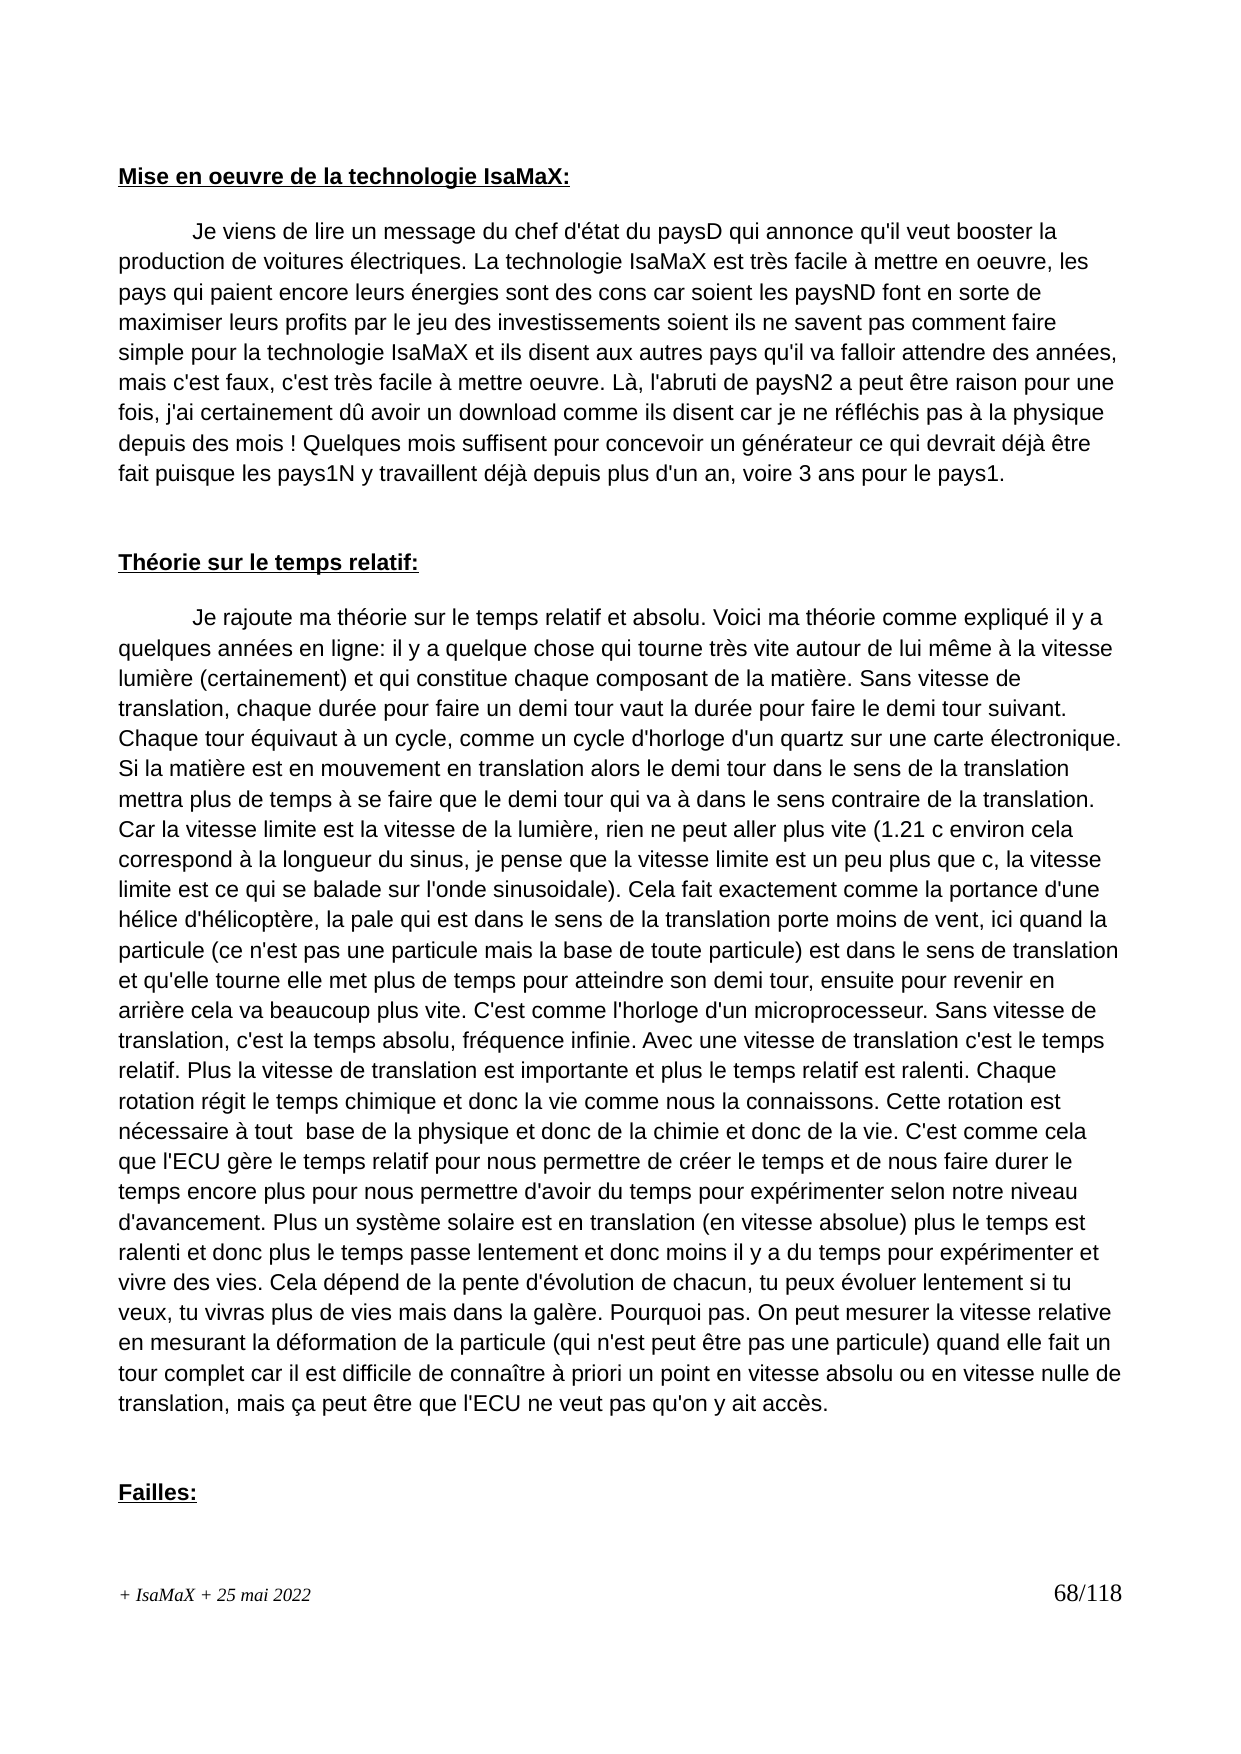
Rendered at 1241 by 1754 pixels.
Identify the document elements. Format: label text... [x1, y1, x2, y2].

text Failles: [118, 1479, 1122, 1506]
text Théorie sur le temps relatif: [118, 549, 1122, 576]
text Je viens de lire un message du chef d'état du paysD qui annonce qu'il veut booster la production de voitures électriques. La technologie IsaMaX est très facile à mettre en oeuvre, les pays qui paient encore leurs énergies sont des cons car soient les paysND font en sorte de maximiser leurs profits par le jeu des investissements soient ils ne savent pas comment faire simple pour la technologie IsaMaX et ils disent aux autres pays qu'il va falloir attendre des années, mais c'est faux, c'est très facile à mettre oeuvre. Là, l'abruti de paysN2 a peut être raison pour une fois, j'ai certainement dû avoir un download comme ils disent car je ne réfléchis pas à la physique depuis des mois ! Quelques mois suffisent pour concevoir un générateur ce qui devrait déjà être fait puisque les pays1N y travaillent déjà depuis plus d'un an, voire 3 ans pour le pays1. [118, 218, 1122, 486]
text Je rajoute ma théorie sur le temps relatif et absolu. Voici ma théorie comme expliqué il y a quelques années en ligne: il y a quelque chose qui tourne très vite autour de lui même à la vitesse lumière (certainement) et qui constitue chaque composant de la matière. Sans vitesse de translation, chaque durée pour faire un demi tour vaut la durée pour faire le demi tour suivant. Chaque tour équivaut à un cycle, comme un cycle d'horloge d'un quartz sur une carte électronique. Si la matière est en mouvement en translation alors le demi tour dans le sens de la translation mettra plus de temps à se faire que le demi tour qui va à dans le sens contraire de la translation. Car la vitesse limite est la vitesse de la lumière, rien ne peut aller plus vite (1.21 c environ cela correspond à la longueur du sinus, je pense que la vitesse limite est un peu plus que c, la vitesse limite est ce qui se balade sur l'onde sinusoidale). Cela fait exactement comme la portance d'une hélice d'hélicoptère, la pale qui est dans le sens de la translation porte moins de vent, ici quand la particule (ce n'est pas une particule mais la base de toute particule) est dans le sens de translation et qu'elle tourne elle met plus de temps pour atteindre son demi tour, ensuite pour revenir en arrière cela va beaucoup plus vite. C'est comme l'horloge d'un microprocesseur. Sans vitesse de translation, c'est la temps absolu, fréquence infinie. Avec une vitesse de translation c'est le temps relatif. Plus la vitesse de translation est importante et plus le temps relatif est ralenti. Chaque rotation régit le temps chimique et donc la vie comme nous la connaissons. Cette rotation est nécessaire à tout base de la physique et donc de la chimie et donc de la vie. C'est comme cela que l'ECU gère le temps relatif pour nous permettre de créer le temps et de nous faire durer le temps encore plus pour nous permettre d'avoir du temps pour expérimenter selon notre niveau d'avancement. Plus un système solaire est en translation (en vitesse absolue) plus le temps est ralenti et donc plus le temps passe lentement et donc moins il y a du temps pour expérimenter et vivre des vies. Cela dépend de la pente d'évolution de chacun, tu peux évoluer lentement si tu veux, tu vivras plus de vies mais dans la galère. Pourquoi pas. On peut mesurer la vitesse relative en mesurant la déformation de la particule (qui n'est peut être pas une particule) quand elle fait un tour complet car il est difficile de connaître à priori un point en vitesse absolu ou en vitesse nulle de translation, mais ça peut être que l'ECU ne veut pas qu'on y ait accès. [118, 602, 1122, 1416]
text Mise en oeuvre de la technologie IsaMaX: [118, 163, 1122, 189]
